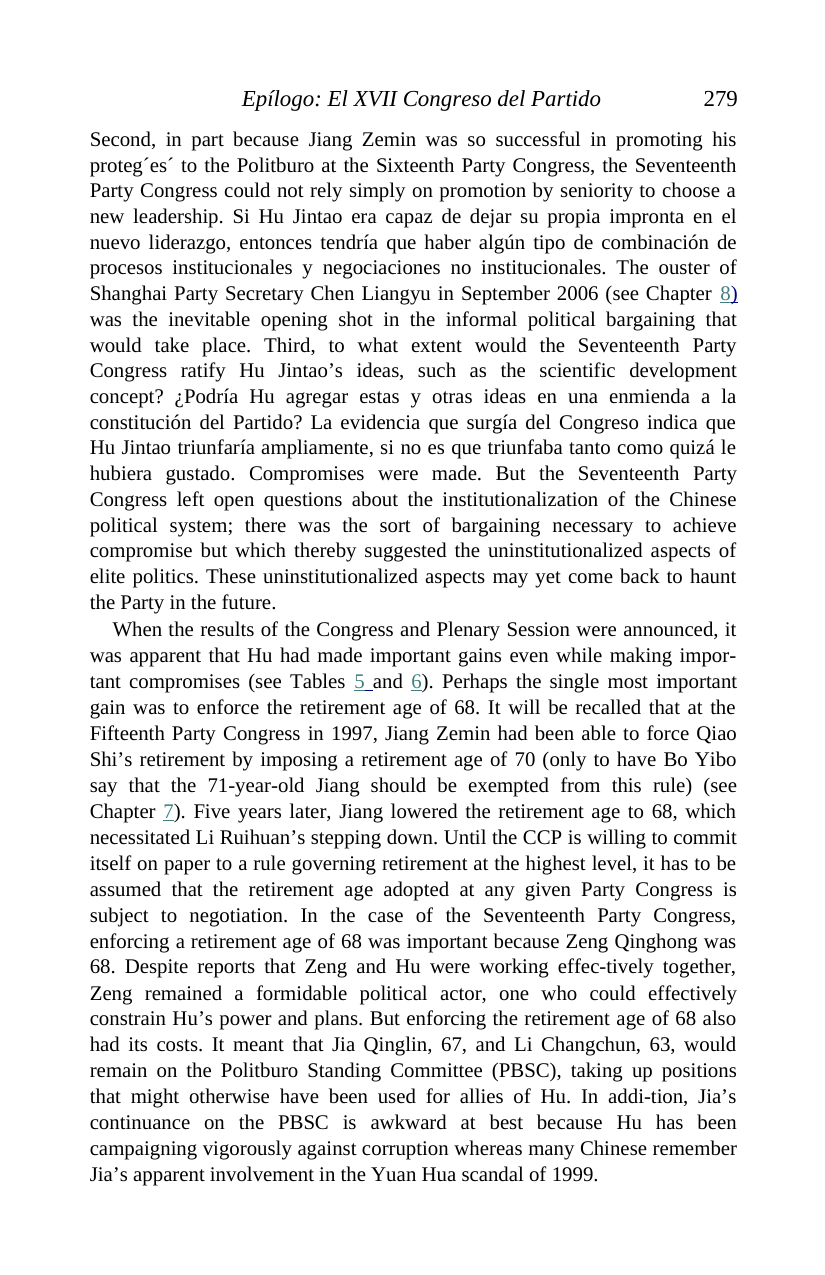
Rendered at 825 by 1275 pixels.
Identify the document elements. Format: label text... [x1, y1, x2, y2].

text Second, in part because Jiang Zemin was so successful in promoting his proteg´es´ to the Politburo at the Sixteenth Party Congress, the Seventeenth Party Congress could not rely simply on promotion by seniority to choose a new leadership. Si Hu Jintao era capaz de dejar su propia impronta en el nuevo liderazgo, entonces tendría que haber algún tipo de combinación de procesos institucionales y negociaciones no institucionales. The ouster of Shanghai Party Secretary Chen Liangyu in September 2006 (see Chapter 8) was the inevitable opening shot in the informal political bargaining that would take place. Third, to what extent would the Seventeenth Party Congress ratify Hu Jintao’s ideas, such as the scientific development concept? ¿Podría Hu agregar estas y otras ideas en una enmienda a la constitución del Partido? La evidencia que surgía del Congreso indica que Hu Jintao triunfaría ampliamente, si no es que triunfaba tanto como quizá le hubiera gustado. Compromises were made. But the Seventeenth Party Congress left open questions about the institutionalization of the Chinese political system; there was the sort of bargaining necessary to achieve compromise but which thereby suggested the uninstitutionalized aspects of elite politics. These uninstitutionalized aspects may yet come back to haunt the Party in the future. [89, 127, 737, 614]
table_header Epílogo: El XVII Congreso del Partido [242, 84, 644, 111]
table_header 279 [644, 84, 737, 111]
text When the results of the Congress and Plenary Session were announced, it was apparent that Hu had made important gains even while making impor-tant compromises (see Tables 5 and 6). Perhaps the single most important gain was to enforce the retirement age of 68. It will be recalled that at the Fifteenth Party Congress in 1997, Jiang Zemin had been able to force Qiao Shi’s retirement by imposing a retirement age of 70 (only to have Bo Yibo say that the 71-year-old Jiang should be exempted from this rule) (see Chapter 7). Five years later, Jiang lowered the retirement age to 68, which necessitated Li Ruihuan’s stepping down. Until the CCP is willing to commit itself on paper to a rule governing retirement at the highest level, it has to be assumed that the retirement age adopted at any given Party Congress is subject to negotiation. In the case of the Seventeenth Party Congress, enforcing a retirement age of 68 was important because Zeng Qinghong was 68. Despite reports that Zeng and Hu were working effec-tively together, Zeng remained a formidable political actor, one who could effectively constrain Hu’s power and plans. But enforcing the retirement age of 68 also had its costs. It meant that Jia Qinglin, 67, and Li Changchun, 63, would remain on the Politburo Standing Committee (PBSC), taking up positions that might otherwise have been used for allies of Hu. In addi-tion, Jia’s continuance on the PBSC is awkward at best because Hu has been campaigning vigorously against corruption whereas many Chinese remember Jia’s apparent involvement in the Yuan Hua scandal of 1999. [89, 617, 737, 1186]
